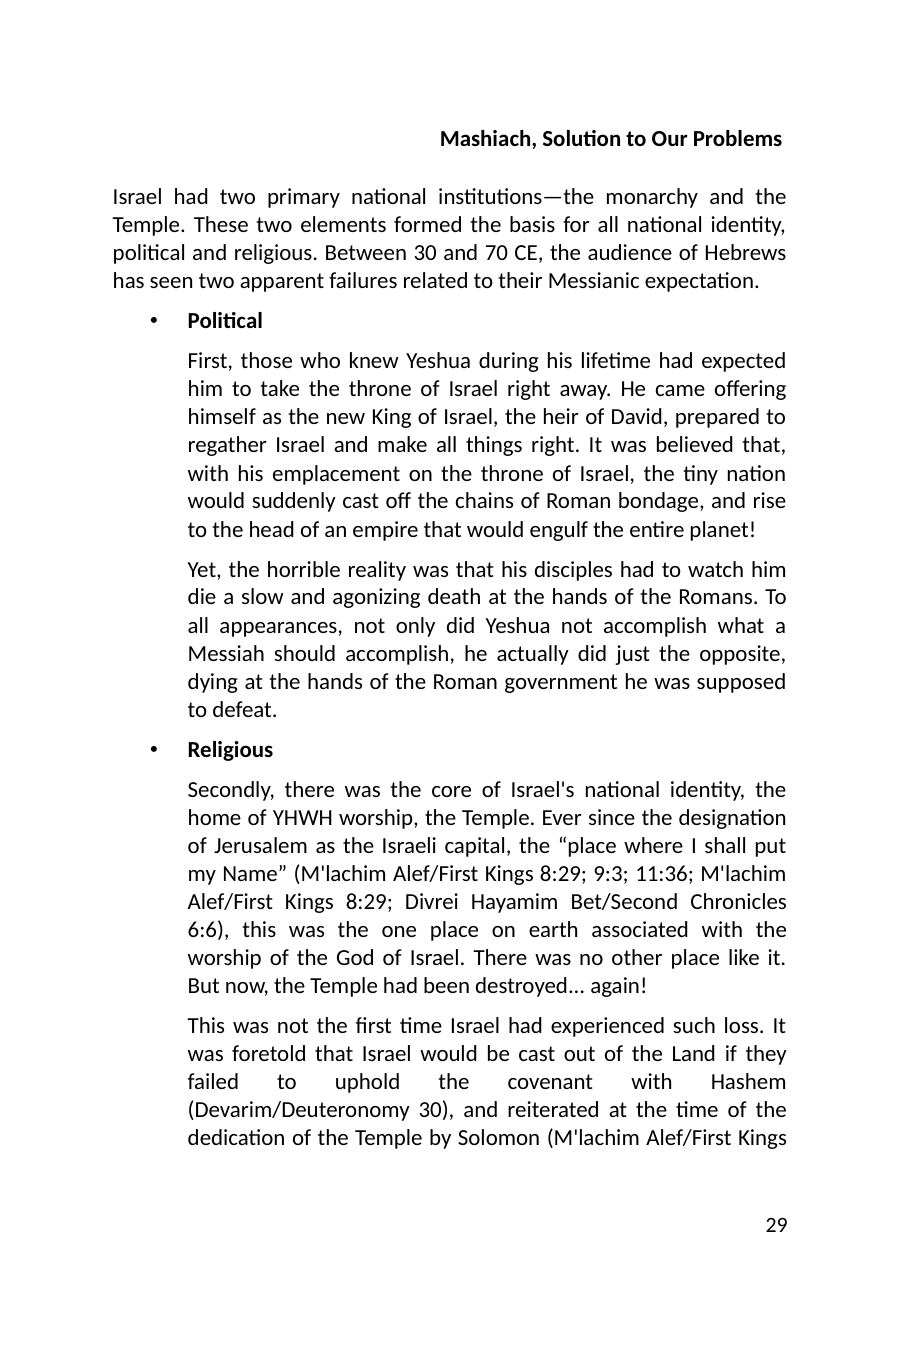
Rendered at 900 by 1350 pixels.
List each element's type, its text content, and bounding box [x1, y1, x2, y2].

text Israel had two primary national institutions—the monarchy and the Temple. These two elements formed the basis for all national identity, political and religious. Between 30 and 70 CE, the audience of Hebrews has seen two apparent failures related to their Messianic expectation. [112, 182, 787, 294]
list This was not the first time Israel had experienced such loss. It was foretold that Israel would be cast out of the Land if they failed to uphold the covenant with Hashem (Devarim/Deuteronomy 30), and reiterated at the time of the dedication of the Temple by Solomon (M'lachim Alef/First Kings [150, 1011, 787, 1151]
list Political [150, 307, 787, 334]
list Secondly, there was the core of Israel's national identity, the home of YHWH worship, the Temple. Ever since the designation of Jerusalem as the Israeli capital, the “place where I shall put my Name” (M'lachim Alef/First Kings 8:29; 9:3; 11:36; M'lachim Alef/First Kings 8:29; Divrei Hayamim Bet/Second Chronicles 6:6), this was the one place on earth associated with the worship of the God of Israel. There was no other place like it. But now, the Temple had been destroyed... again! [150, 775, 787, 999]
list Yet, the horrible reality was that his disciples had to watch him die a slow and agonizing death at the hands of the Romans. To all appearances, not only did Yeshua not accomplish what a Messiah should accomplish, he actually did just the opposite, dying at the hands of the Roman government he was supposed to defeat. [150, 555, 787, 723]
list First, those who knew Yeshua during his lifetime had expected him to take the throne of Israel right away. He came offering himself as the new King of Israel, the heir of David, prepared to regather Israel and make all things right. It was believed that, with his emplacement on the throne of Israel, the tiny nation would suddenly cast off the chains of Roman bondage, and rise to the head of an empire that would engulf the entire planet! [150, 347, 787, 543]
list Religious [150, 735, 787, 763]
